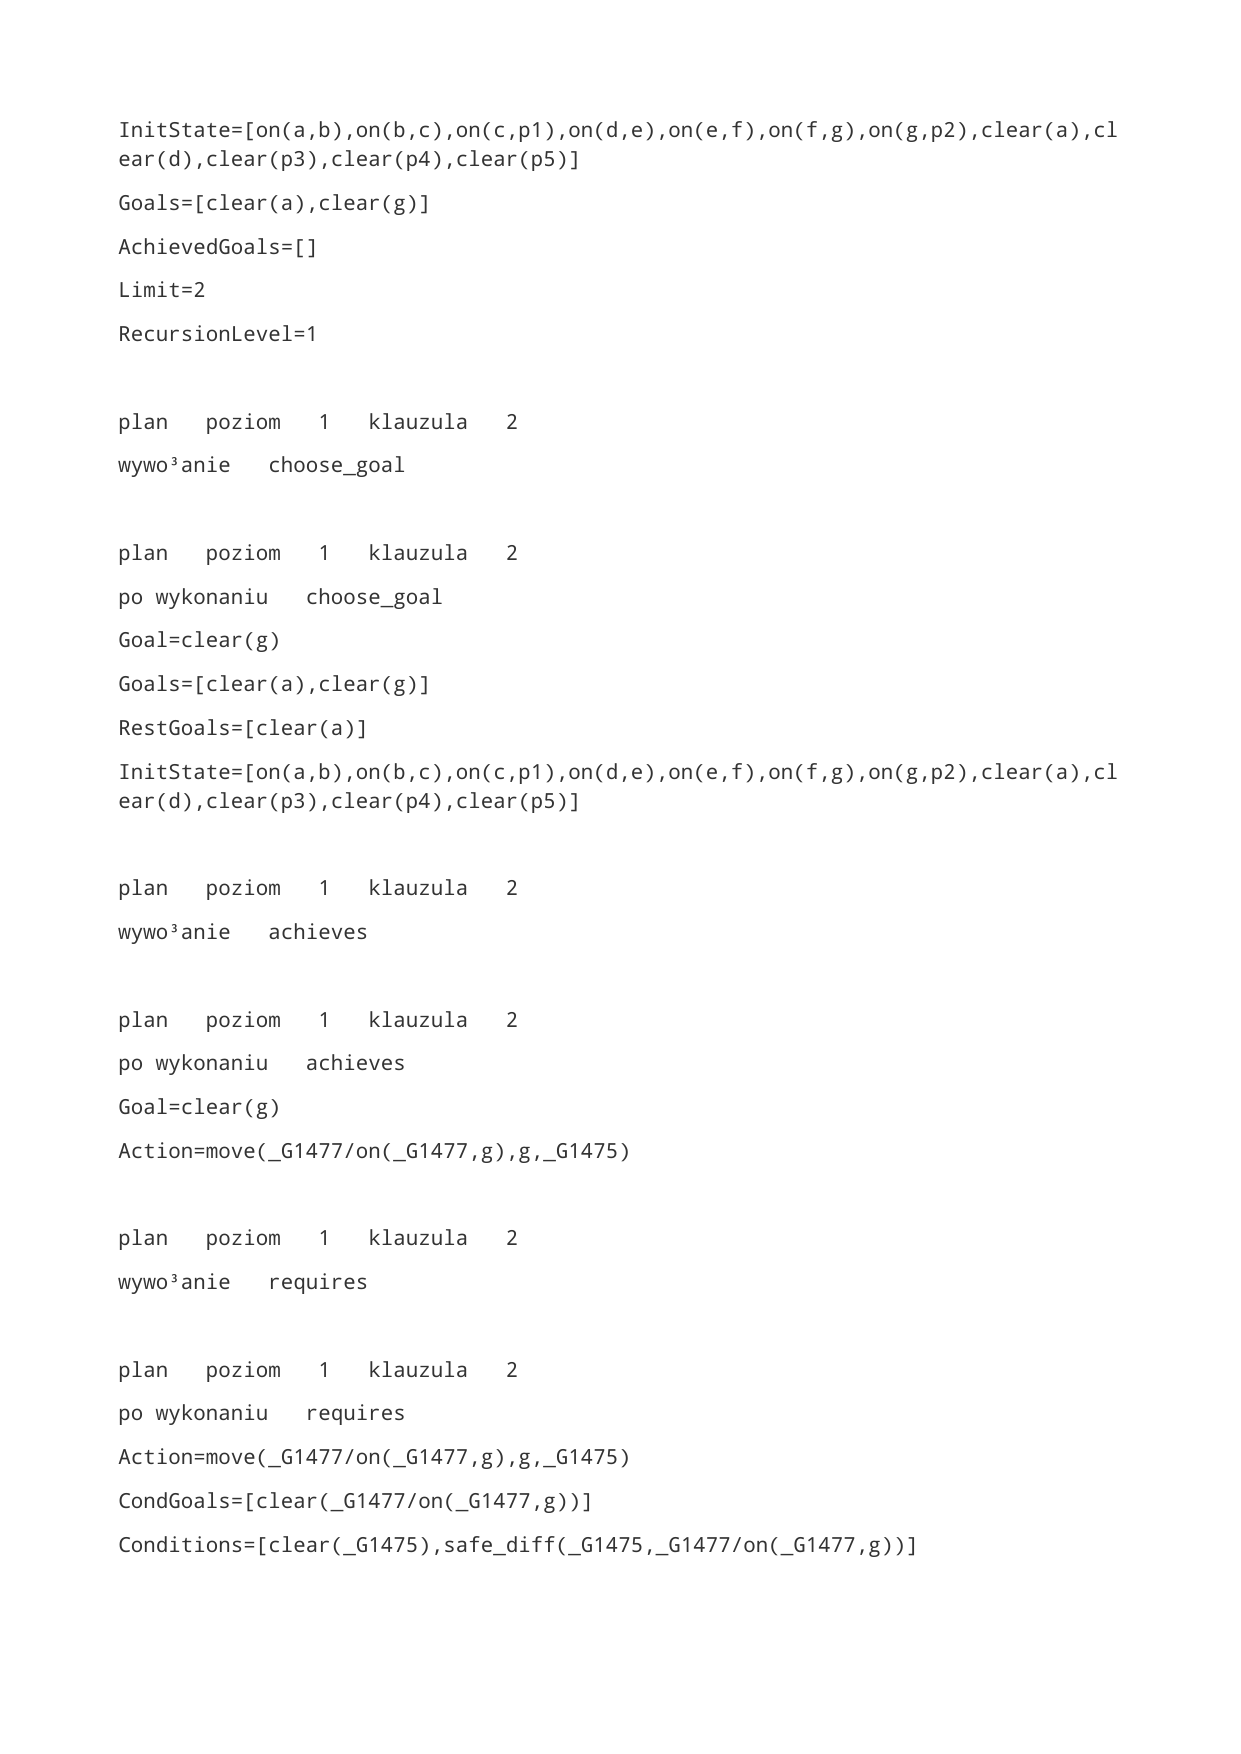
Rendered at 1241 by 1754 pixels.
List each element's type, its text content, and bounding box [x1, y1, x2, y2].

text po wykonaniu requires [118, 1401, 1122, 1426]
text wywo³anie achieves [118, 920, 1122, 944]
text plan poziom 1 klauzula 2 [118, 876, 1122, 901]
text InitState=[on(a,b),on(b,c),on(c,p1),on(d,e),on(e,f),on(f,g),on(g,p2),clear(a),clear(d),clear(p3),clear(p4),clear(p5)] [118, 118, 1122, 172]
text plan poziom 1 klauzula 2 [118, 1358, 1122, 1382]
text RestGoals=[clear(a)] [118, 716, 1122, 740]
text po wykonaniu achieves [118, 1051, 1122, 1076]
text po wykonaniu choose_goal [118, 585, 1122, 609]
text Action=move(_G1477/on(_G1477,g),g,_G1475) [118, 1139, 1122, 1163]
text plan poziom 1 klauzula 2 [118, 1226, 1122, 1251]
text plan poziom 1 klauzula 2 [118, 1008, 1122, 1032]
text plan poziom 1 klauzula 2 [118, 410, 1122, 434]
text wywo³anie requires [118, 1270, 1122, 1294]
text AchievedGoals=[] [118, 235, 1122, 259]
text RecursionLevel=1 [118, 322, 1122, 347]
text Action=move(_G1477/on(_G1477,g),g,_G1475) [118, 1445, 1122, 1469]
text Conditions=[clear(_G1475),safe_diff(_G1475,_G1477/on(_G1477,g))] [118, 1533, 1122, 1557]
text Goals=[clear(a),clear(g)] [118, 191, 1122, 215]
text plan poziom 1 klauzula 2 [118, 541, 1122, 565]
text Limit=2 [118, 278, 1122, 303]
text CondGoals=[clear(_G1477/on(_G1477,g))] [118, 1489, 1122, 1513]
text Goal=clear(g) [118, 628, 1122, 653]
text Goal=clear(g) [118, 1095, 1122, 1119]
text Goals=[clear(a),clear(g)] [118, 672, 1122, 697]
text wywo³anie choose_goal [118, 453, 1122, 478]
text InitState=[on(a,b),on(b,c),on(c,p1),on(d,e),on(e,f),on(f,g),on(g,p2),clear(a),clear(d),clear(p3),clear(p4),clear(p5)] [118, 760, 1122, 813]
